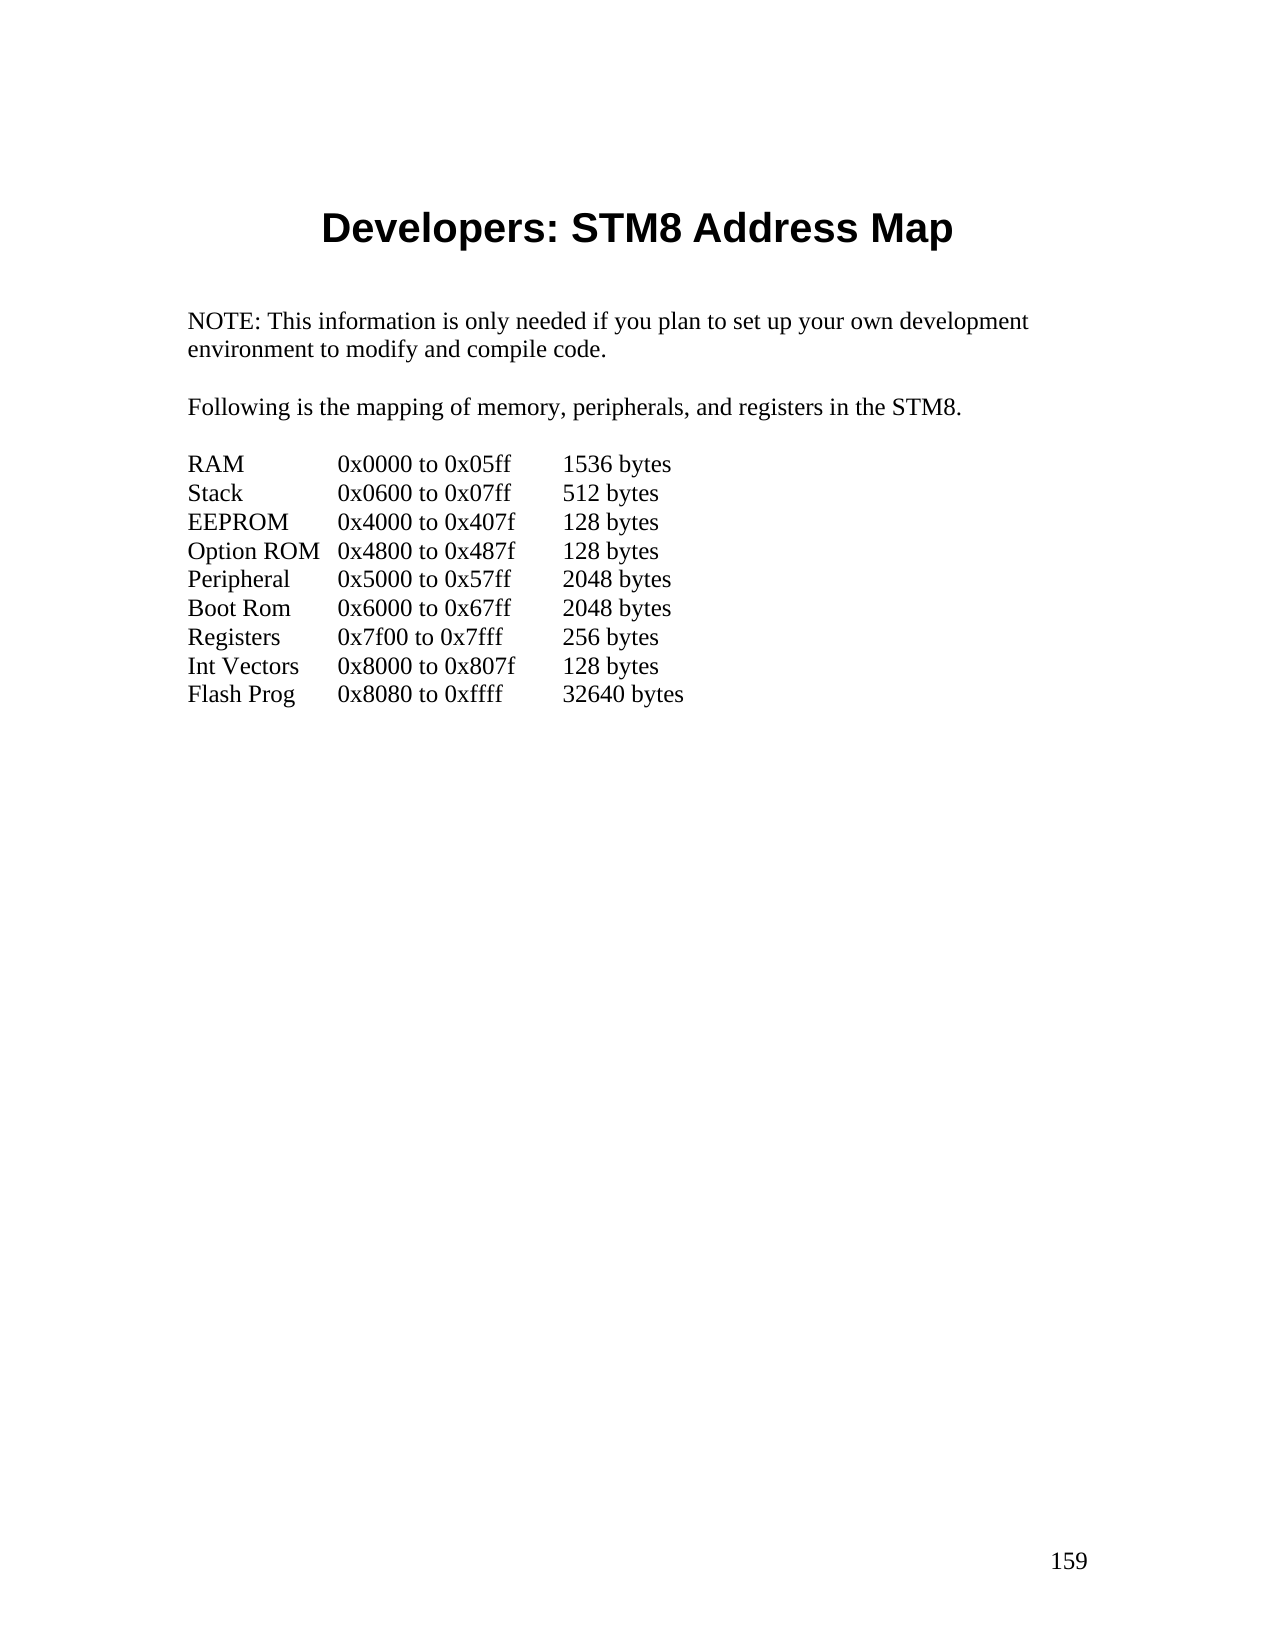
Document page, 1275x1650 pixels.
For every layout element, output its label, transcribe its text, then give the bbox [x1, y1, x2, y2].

text Option ROM 0x4800 to 0x487f 128 bytes [187, 536, 1087, 564]
text Stack 0x0600 to 0x07ff 512 bytes [187, 478, 1087, 507]
text EEPROM 0x4000 to 0x407f 128 bytes [187, 507, 1087, 536]
text Following is the mapping of memory, peripherals, and registers in the STM8. [187, 392, 1087, 421]
text RAM 0x0000 to 0x05ff 1536 bytes [187, 449, 1087, 478]
text NOTE: This information is only needed if you plan to set up your own development environment to modify and compile code. [187, 306, 1087, 363]
text Flash Prog 0x8080 to 0xffff 32640 bytes [187, 679, 1087, 708]
text Int Vectors 0x8000 to 0x807f 128 bytes [187, 651, 1087, 679]
text Boot Rom 0x6000 to 0x67ff 2048 bytes [187, 593, 1087, 622]
subtitle Developers: STM8 Address Map [187, 204, 1087, 252]
text Peripheral 0x5000 to 0x57ff 2048 bytes [187, 564, 1087, 593]
text Registers 0x7f00 to 0x7fff 256 bytes [187, 622, 1087, 651]
